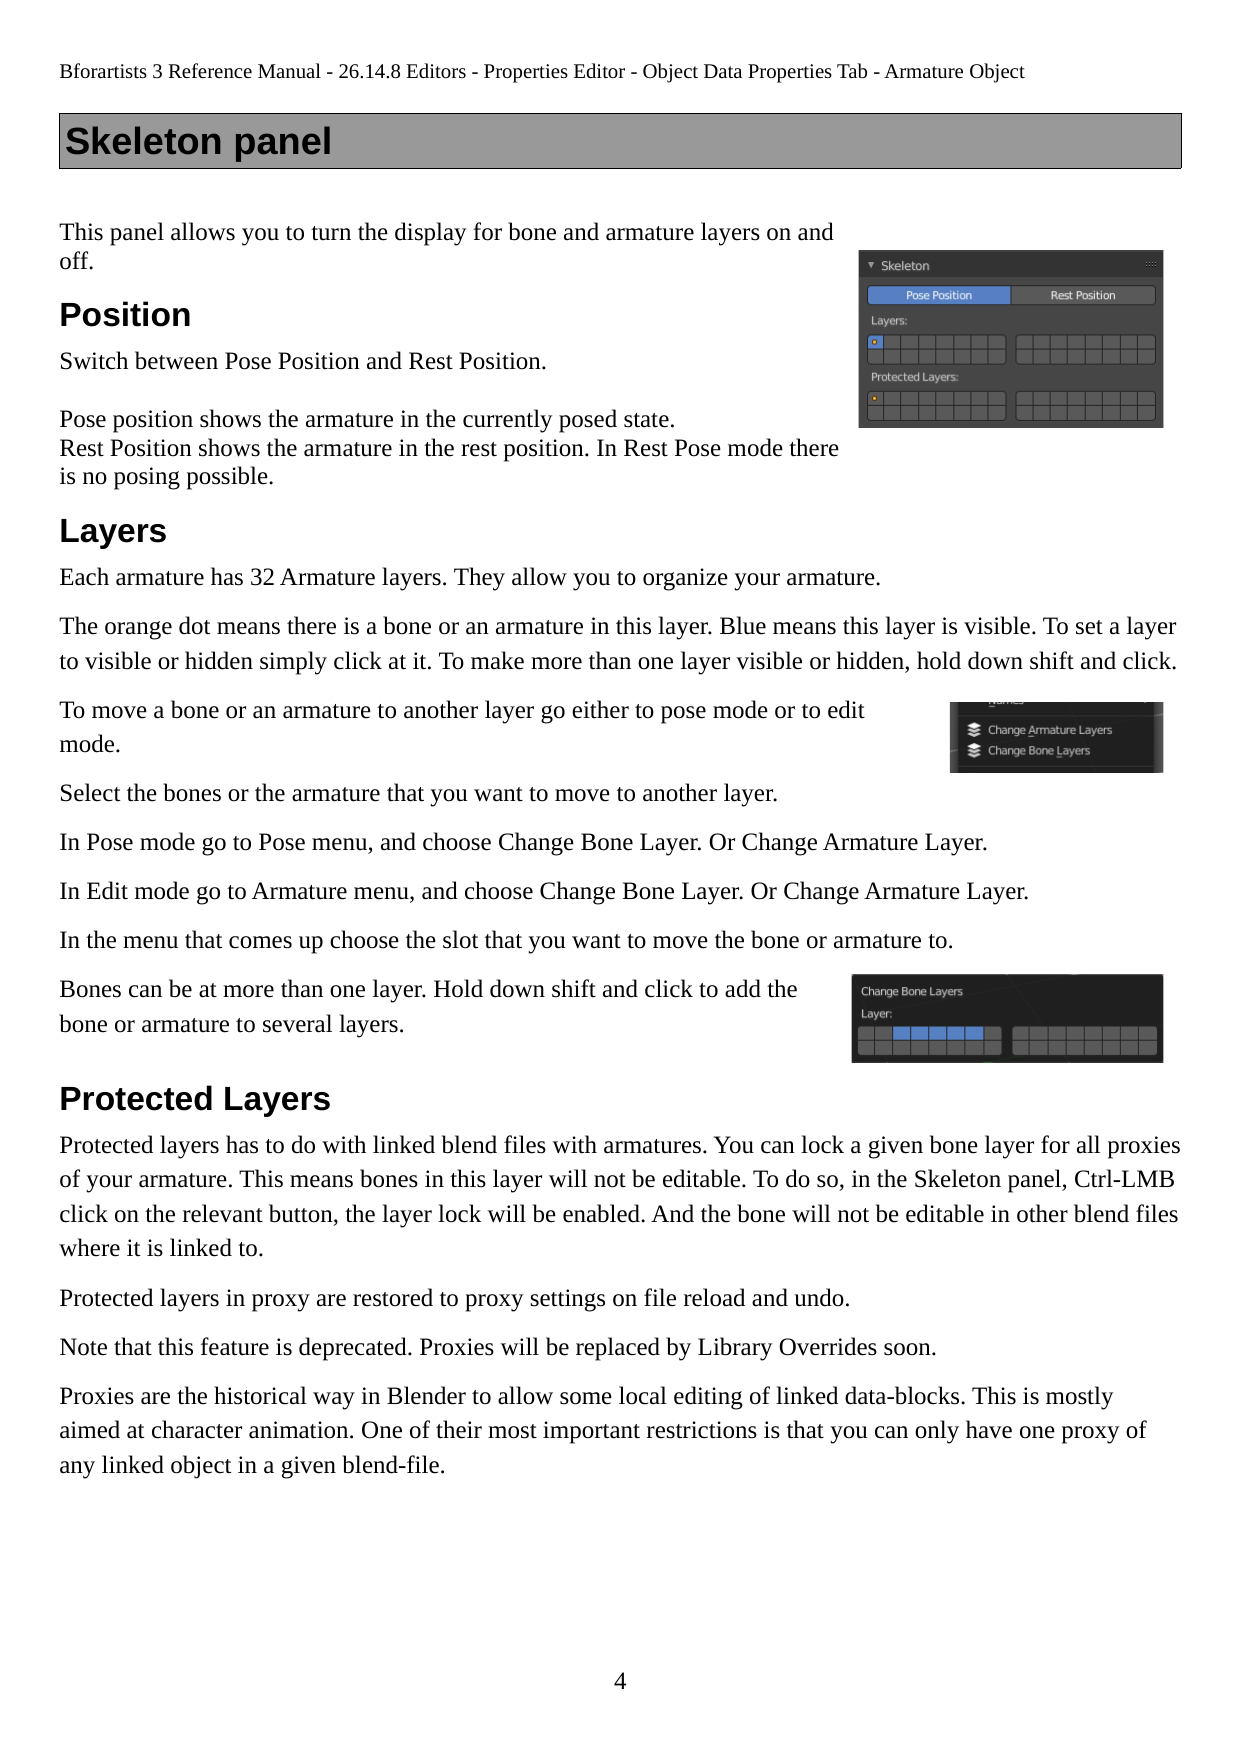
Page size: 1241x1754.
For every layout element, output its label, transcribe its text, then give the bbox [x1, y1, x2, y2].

text Note that this feature is deprecated. Proxies will be replaced by Library Overrides soon. [59, 1332, 1181, 1360]
text Rest Position shows the armature in the rest position. In Rest Pose mode there is no posing possible. [59, 433, 1181, 490]
text The orange dot means there is a bone or an armature in this layer. Blue means this layer is visible. To set a layer to visible or hidden simply click at it. To make more than one layer visible or hidden, hold down shift and click. [59, 611, 1181, 674]
text Select the bones or the armature that you want to move to another layer. [59, 778, 1181, 807]
subtitle [1164, 295, 1181, 334]
picture [858, 250, 1164, 428]
text To move a bone or an armature to another layer go either to pose mode or to edit mode. [59, 695, 1181, 758]
text Each armature has 32 Armature layers. They allow you to organize your armature. [59, 562, 1181, 591]
text In Pose mode go to Pose menu, and choose Change Bone Layer. Or Change Armature Layer. [59, 827, 1181, 856]
text Pose position shows the armature in the currently posed state. [59, 404, 1181, 433]
picture [851, 974, 1164, 1063]
subtitle Layers [59, 511, 1181, 550]
text Bones can be at more than one layer. Hold down shift and click to add the bone or armature to several layers. [59, 974, 851, 1038]
subtitle Protected Layers [59, 1079, 1181, 1118]
text Switch between Pose Position and Rest Position. [59, 346, 858, 375]
text In Edit mode go to Armature menu, and choose Change Bone Layer. Or Change Armature Layer. [59, 876, 1181, 905]
table_header Skeleton panel [60, 114, 1181, 168]
text In the menu that comes up choose the slot that you want to move the bone or armature to. [59, 926, 1181, 954]
text Proxies are the historical way in Blender to allow some local editing of linked data-blocks. This is mostly aimed at character animation. One of their most important restrictions is that you can only have one proxy of any linked object in a given blend-file. [59, 1381, 1181, 1478]
text This panel allows you to turn the display for bone and armature layers on and off. [59, 217, 1181, 274]
subtitle Position [59, 295, 858, 334]
text Protected layers in proxy are restored to proxy settings on file reload and undo. [59, 1283, 1181, 1311]
picture [949, 702, 1164, 773]
text Protected layers has to do with linked blend files with armatures. You can lock a given bone layer for all proxies of your armature. This means bones in this layer will not be editable. To do so, in the Skeleton panel, Ctrl-LMB click on the relevant button, the layer lock will be enabled. And the bone will not be editable in other blend files where it is linked to. [59, 1130, 1181, 1262]
